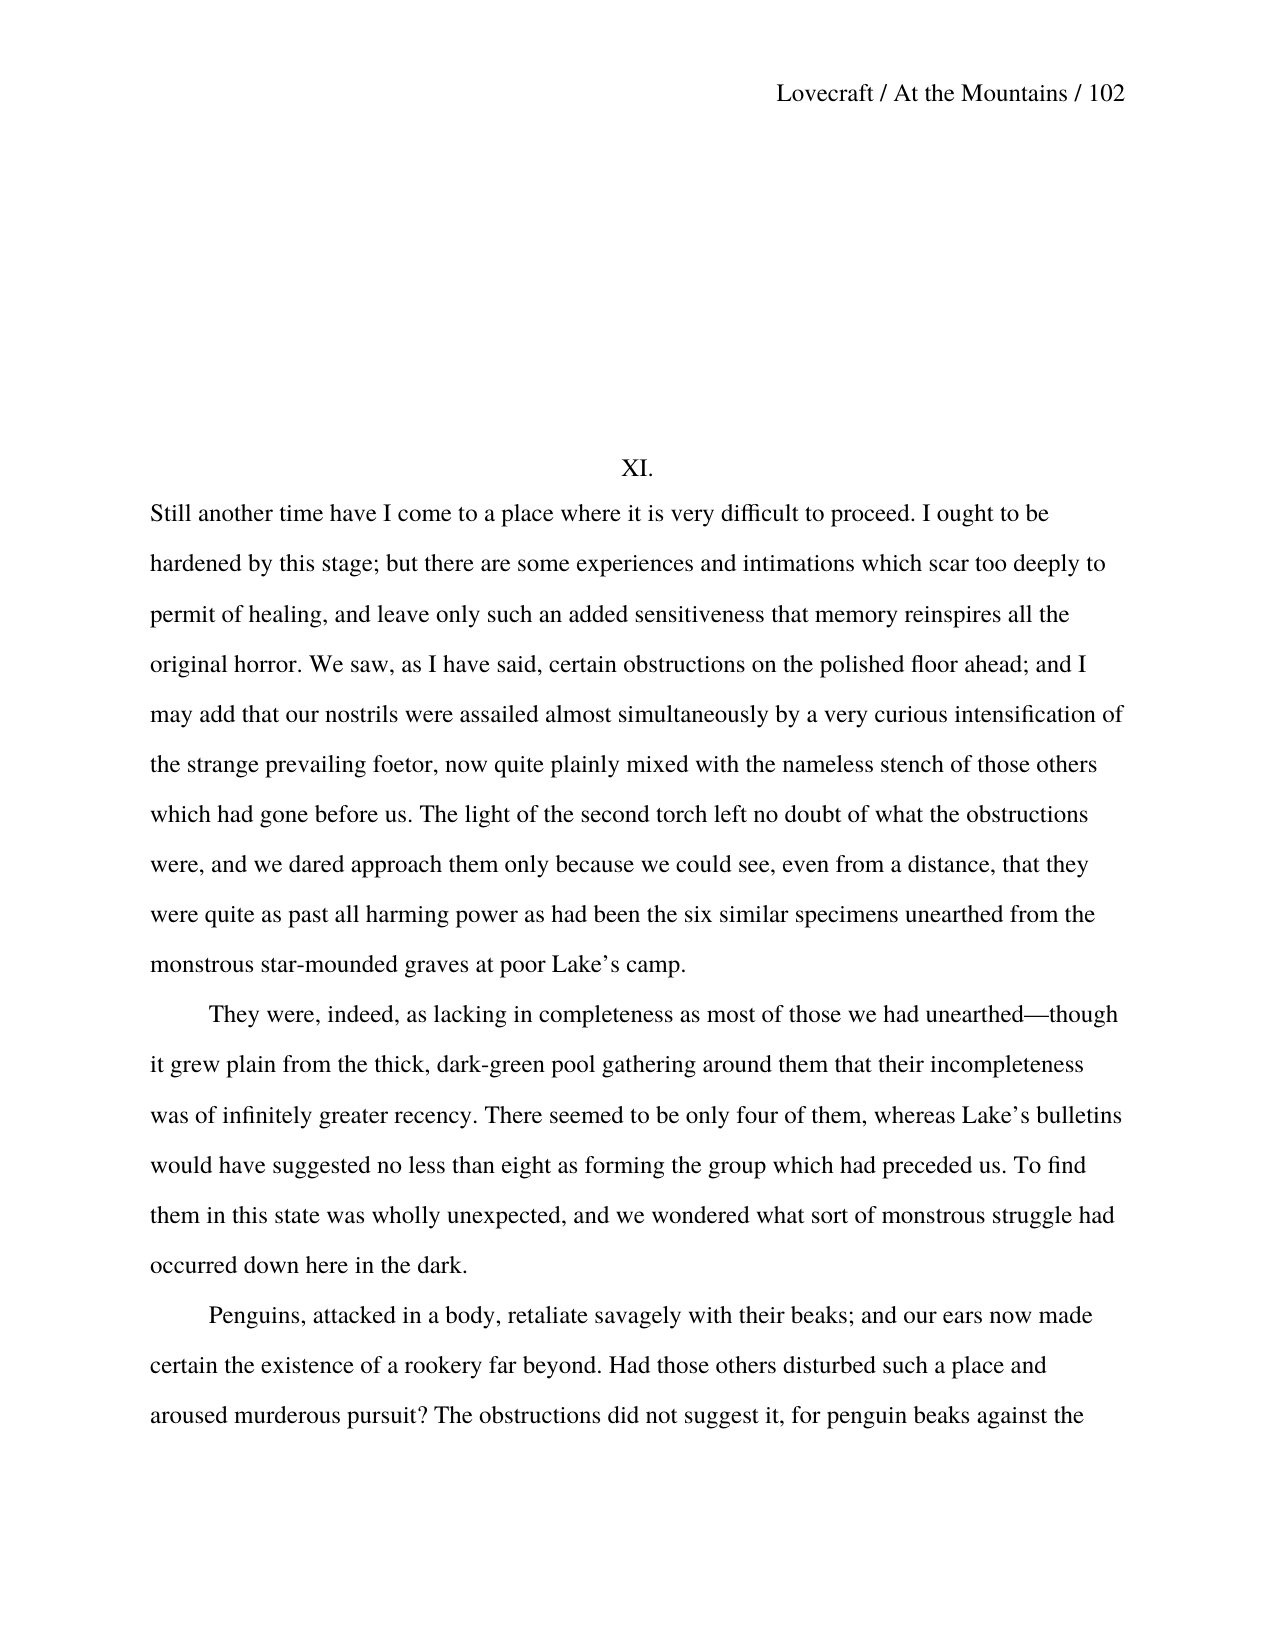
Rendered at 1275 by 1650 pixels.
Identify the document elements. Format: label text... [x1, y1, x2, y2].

text Still another time have I come to a place where it is very difficult to proceed. I ought to be hardened by this stage; but there are some experiences and intimations which scar too deeply to permit of healing, and leave only such an added sensitiveness that memory reinspires all the original horror. We saw, as I have said, certain obstructions on the polished floor ahead; and I may add that our nostrils were assailed almost simultaneously by a very curious intensification of the strange prevailing foetor, now quite plainly mixed with the nameless stench of those others which had gone before us. The light of the second torch left no doubt of what the obstructions were, and we dared approach them only because we could see, even from a distance, that they were quite as past all harming power as had been the six similar specimens unearthed from the monstrous star-mounded graves at poor Lake’s camp. [150, 495, 1125, 980]
subtitle XI. [150, 450, 1125, 483]
text Penguins, attacked in a body, retaliate savagely with their beaks; and our ears now made certain the existence of a rookery far beyond. Had those others disturbed such a place and aroused murderous pursuit? The obstructions did not suggest it, for penguin beaks against the [150, 1297, 1125, 1431]
text They were, indeed, as lacking in completeness as most of those we had unearthed—though it grew plain from the thick, dark-green pool gathering around them that their incompleteness was of infinitely greater recency. There seemed to be only four of them, whereas Lake’s bulletins would have suggested no less than eight as forming the group which had preceded us. To find them in this state was wholly unexpected, and we wondered what sort of monstrous struggle had occurred down here in the dark. [150, 996, 1125, 1280]
